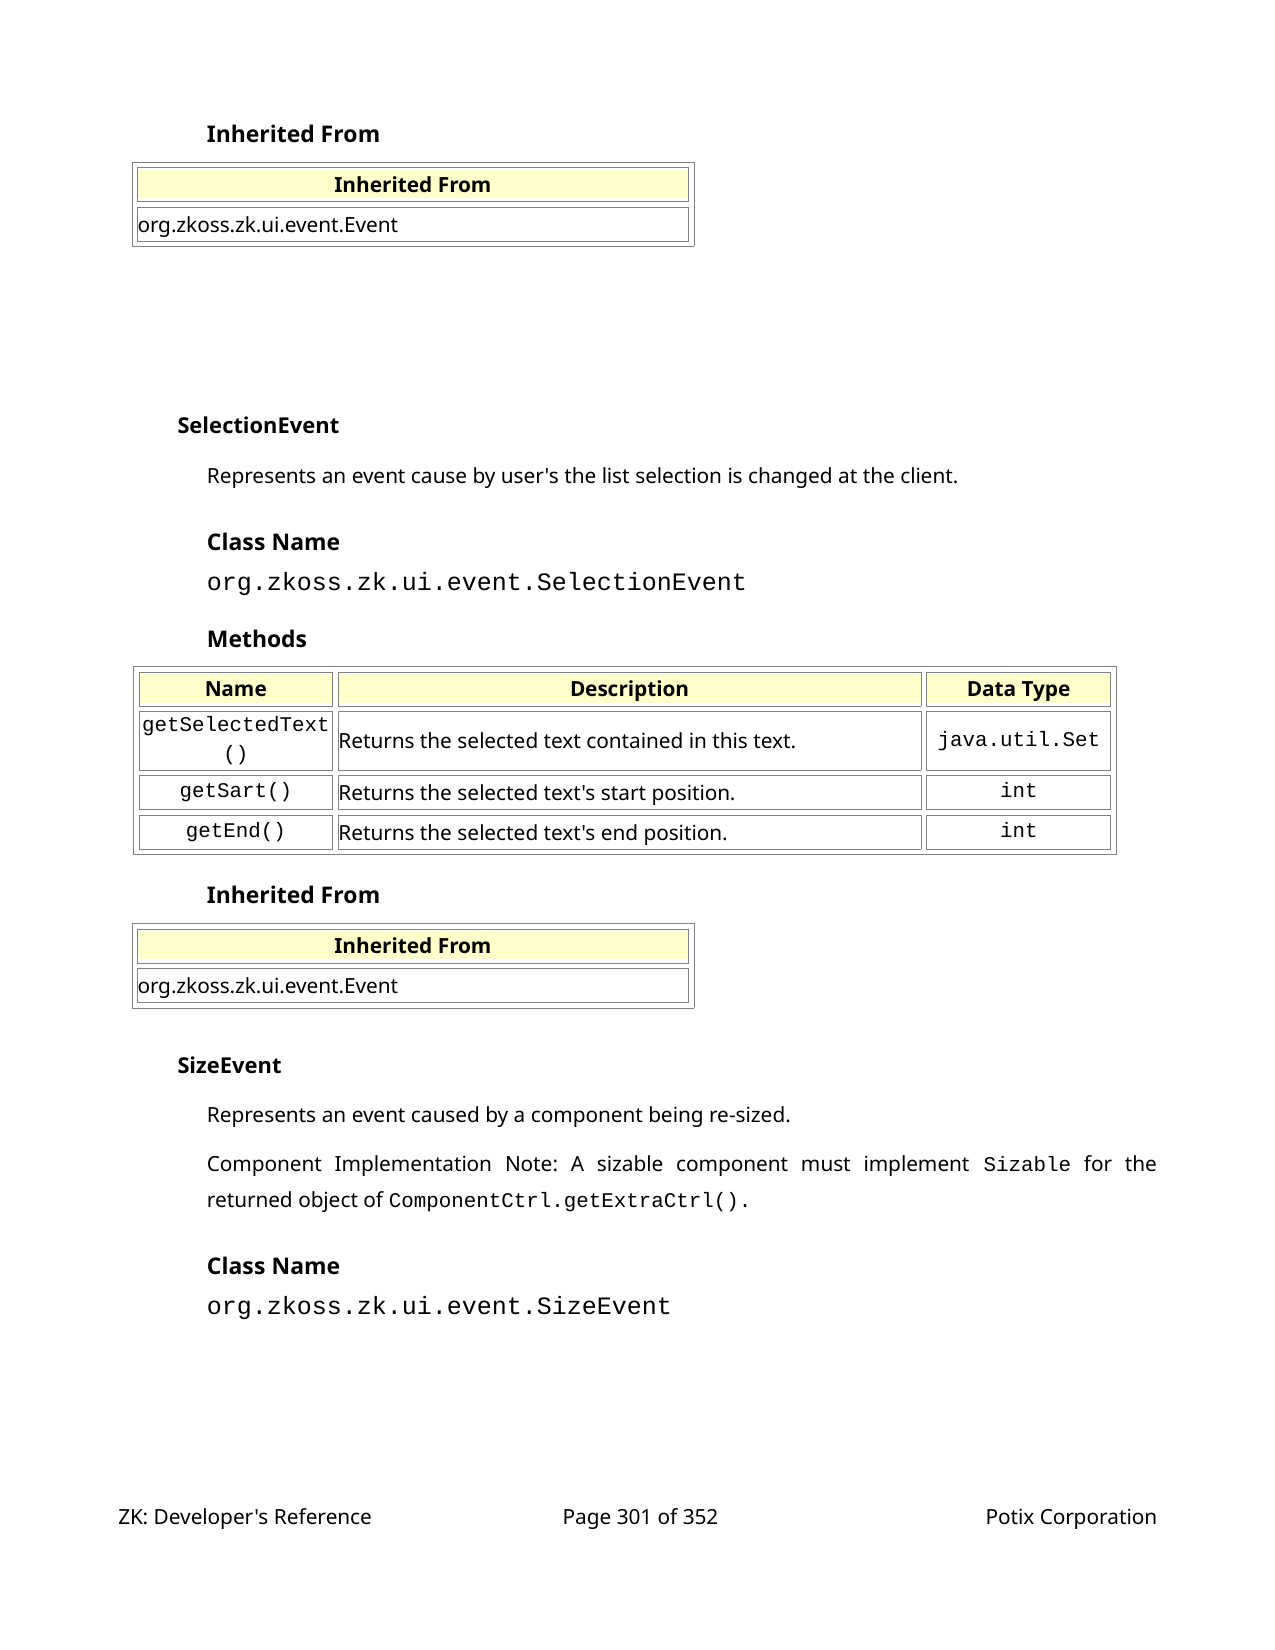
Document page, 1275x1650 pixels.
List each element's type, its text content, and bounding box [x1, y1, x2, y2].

table_cell getSelectedText() [136, 706, 335, 770]
subtitle Inherited From [207, 879, 1157, 911]
text Component Implementation Note: A sizable component must implement Sizable for the returned object of ComponentCtrl.getExtraCtrl(). [207, 1149, 1157, 1213]
table_cell getSart() [136, 770, 335, 809]
table_header Description [335, 667, 924, 706]
subtitle SizeEvent [177, 1050, 1157, 1080]
table_header Inherited From [134, 163, 691, 201]
subtitle Class Name [207, 526, 1157, 557]
text org.zkoss.zk.ui.event.SizeEvent [207, 1294, 1157, 1322]
table_cell org.zkoss.zk.ui.event.Event [134, 963, 691, 1002]
subtitle Inherited From [207, 118, 1157, 149]
text org.zkoss.zk.ui.event.SelectionEvent [207, 569, 1157, 597]
table_cell Returns the selected text's end position. [335, 809, 924, 849]
text Represents an event cause by user's the list selection is changed at the client. [207, 461, 1157, 489]
table_cell int [924, 809, 1113, 849]
table_cell int [924, 770, 1113, 809]
table_cell Returns the selected text contained in this text. [335, 706, 924, 770]
table_header Name [136, 667, 335, 706]
subtitle SelectionEvent [177, 410, 1157, 440]
text Represents an event caused by a component being re-sized. [207, 1101, 1157, 1129]
table_cell Returns the selected text's start position. [335, 770, 924, 809]
table_cell java.util.Set [924, 706, 1113, 770]
table_header Inherited From [134, 924, 691, 962]
table_cell getEnd() [136, 809, 335, 849]
table_header Data Type [924, 667, 1113, 706]
subtitle Class Name [207, 1250, 1157, 1281]
subtitle Methods [207, 622, 1157, 654]
table_cell org.zkoss.zk.ui.event.Event [134, 201, 691, 241]
